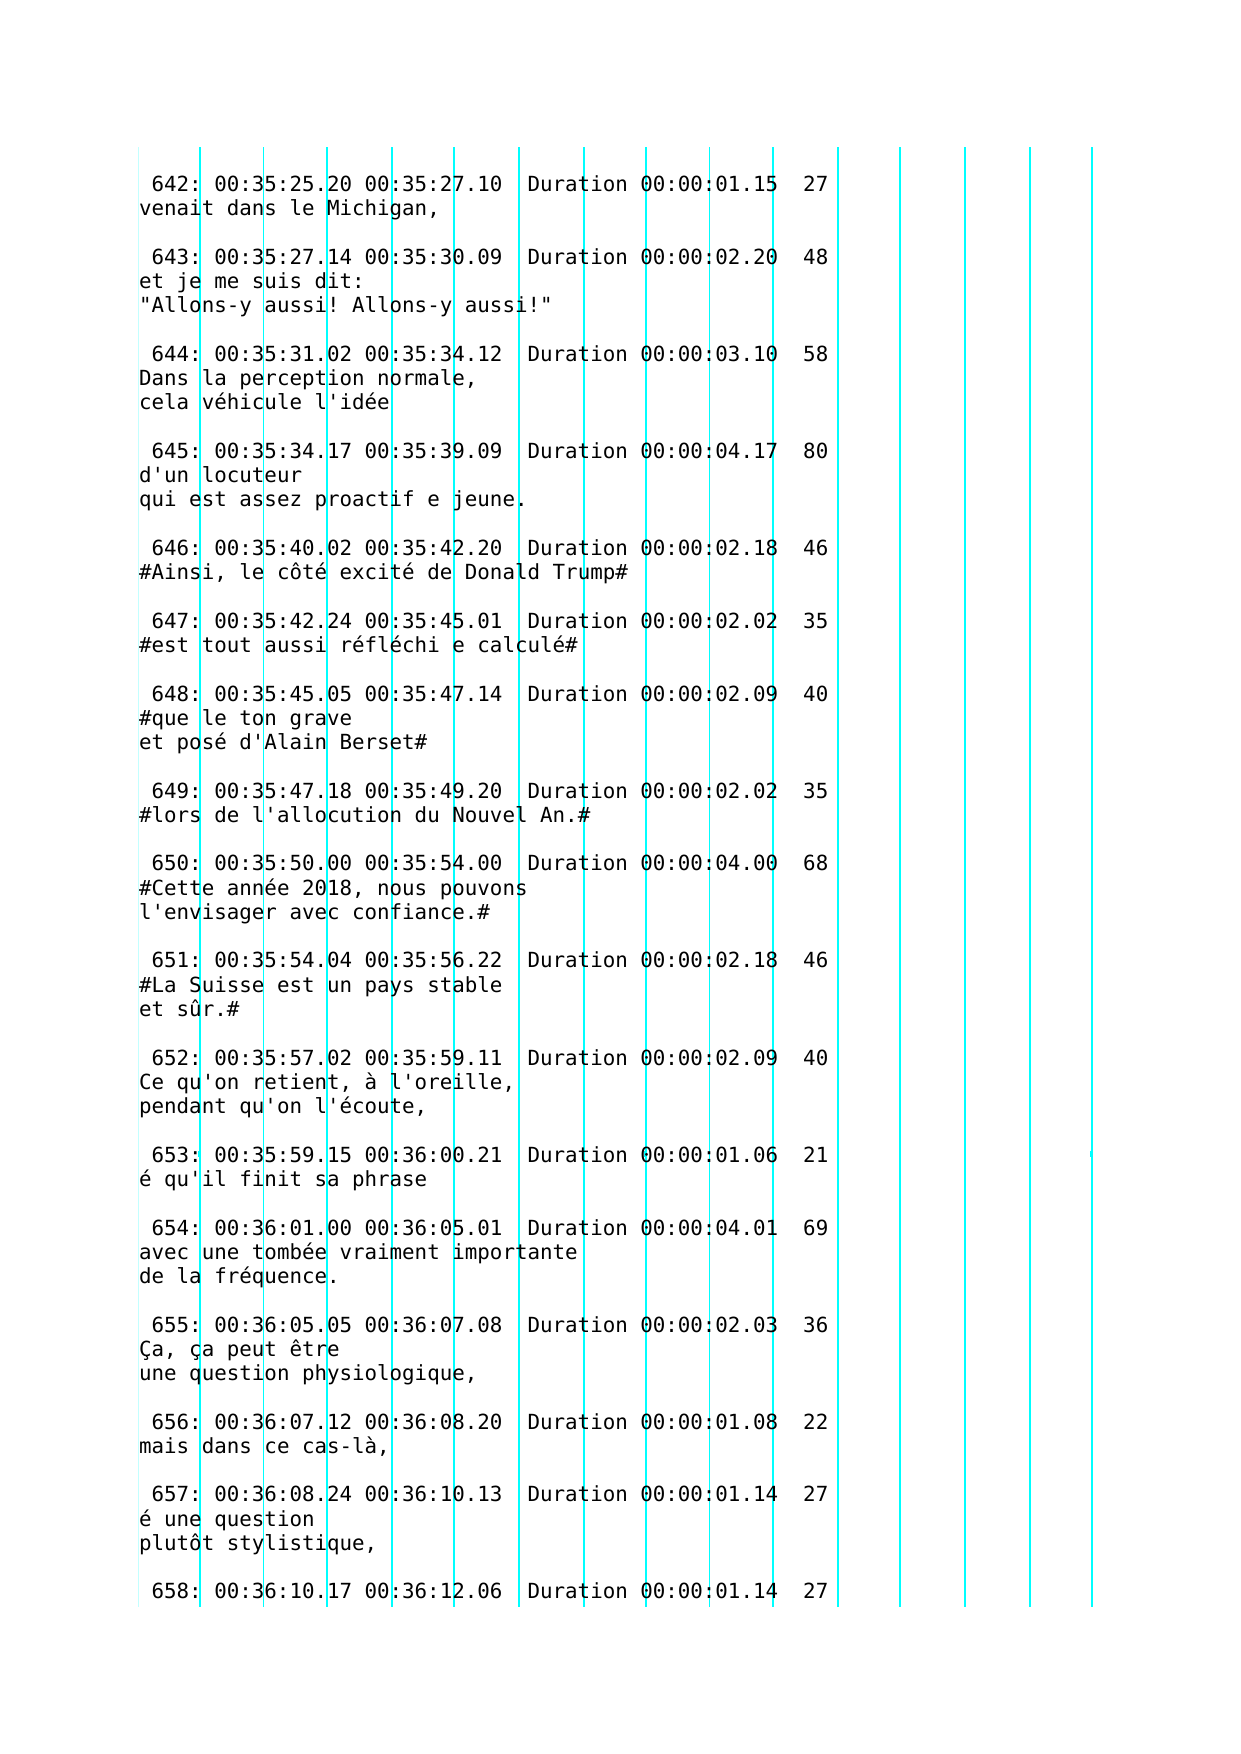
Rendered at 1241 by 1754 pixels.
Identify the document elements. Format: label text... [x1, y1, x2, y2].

picture [138, 147, 1102, 1607]
text pendant qu'on l'écoute, [139, 1094, 1101, 1118]
text 654: 00:36:01.00 00:36:05.01 Duration 00:00:04.01 69 [139, 1216, 1101, 1240]
text venait dans le Michigan, [139, 196, 1101, 220]
text plutôt stylistique, [139, 1531, 1101, 1555]
text 650: 00:35:50.00 00:35:54.00 Duration 00:00:04.00 68 [139, 851, 1101, 876]
text de la fréquence. [139, 1264, 1101, 1288]
text 655: 00:36:05.05 00:36:07.08 Duration 00:00:02.03 36 [139, 1313, 1101, 1337]
text Dans la perception normale, [139, 366, 1101, 390]
text #que le ton grave [139, 706, 1101, 730]
text 646: 00:35:40.02 00:35:42.20 Duration 00:00:02.18 46 [139, 536, 1101, 560]
text #La Suisse est un pays stable [139, 973, 1101, 997]
text 652: 00:35:57.02 00:35:59.11 Duration 00:00:02.09 40 [139, 1046, 1101, 1070]
text 644: 00:35:31.02 00:35:34.12 Duration 00:00:03.10 58 [139, 342, 1101, 366]
text Ce qu'on retient, à l'oreille, [139, 1070, 1101, 1094]
text 648: 00:35:45.05 00:35:47.14 Duration 00:00:02.09 40 [139, 682, 1101, 706]
text 653: 00:35:59.15 00:36:00.21 Duration 00:00:01.06 21 [139, 1143, 1101, 1167]
text 649: 00:35:47.18 00:35:49.20 Duration 00:00:02.02 35 [139, 779, 1101, 803]
text 656: 00:36:07.12 00:36:08.20 Duration 00:00:01.08 22 [139, 1410, 1101, 1434]
text cela véhicule l'idée [139, 390, 1101, 414]
text #Cette année 2018, nous pouvons [139, 876, 1101, 900]
text l'envisager avec confiance.# [139, 900, 1101, 924]
text une question physiologique, [139, 1361, 1101, 1385]
text mais dans ce cas-là, [139, 1434, 1101, 1458]
text "Allons-y aussi! Allons-y aussi!" [139, 293, 1101, 317]
text et sûr.# [139, 997, 1101, 1021]
text 647: 00:35:42.24 00:35:45.01 Duration 00:00:02.02 35 [139, 609, 1101, 633]
text #lors de l'allocution du Nouvel An.# [139, 803, 1101, 827]
text et posé d'Alain Berset# [139, 730, 1101, 754]
text avec une tombée vraiment importante [139, 1240, 1101, 1264]
text 645: 00:35:34.17 00:35:39.09 Duration 00:00:04.17 80 [139, 439, 1101, 463]
text Ça, ça peut être [139, 1337, 1101, 1361]
text 657: 00:36:08.24 00:36:10.13 Duration 00:00:01.14 27 [139, 1482, 1101, 1507]
text é une question [139, 1507, 1101, 1531]
text #est tout aussi réfléchi e calculé# [139, 633, 1101, 657]
text d'un locuteur [139, 463, 1101, 487]
text 643: 00:35:27.14 00:35:30.09 Duration 00:00:02.20 48 [139, 245, 1101, 269]
text é qu'il finit sa phrase [139, 1167, 1101, 1191]
text et je me suis dit: [139, 269, 1101, 293]
text 658: 00:36:10.17 00:36:12.06 Duration 00:00:01.14 27 [139, 1579, 1101, 1604]
text qui est assez proactif e jeune. [139, 487, 1101, 512]
text 642: 00:35:25.20 00:35:27.10 Duration 00:00:01.15 27 [139, 172, 1101, 196]
text 651: 00:35:54.04 00:35:56.22 Duration 00:00:02.18 46 [139, 948, 1101, 973]
text #Ainsi, le côté excité de Donald Trump# [139, 560, 1101, 584]
